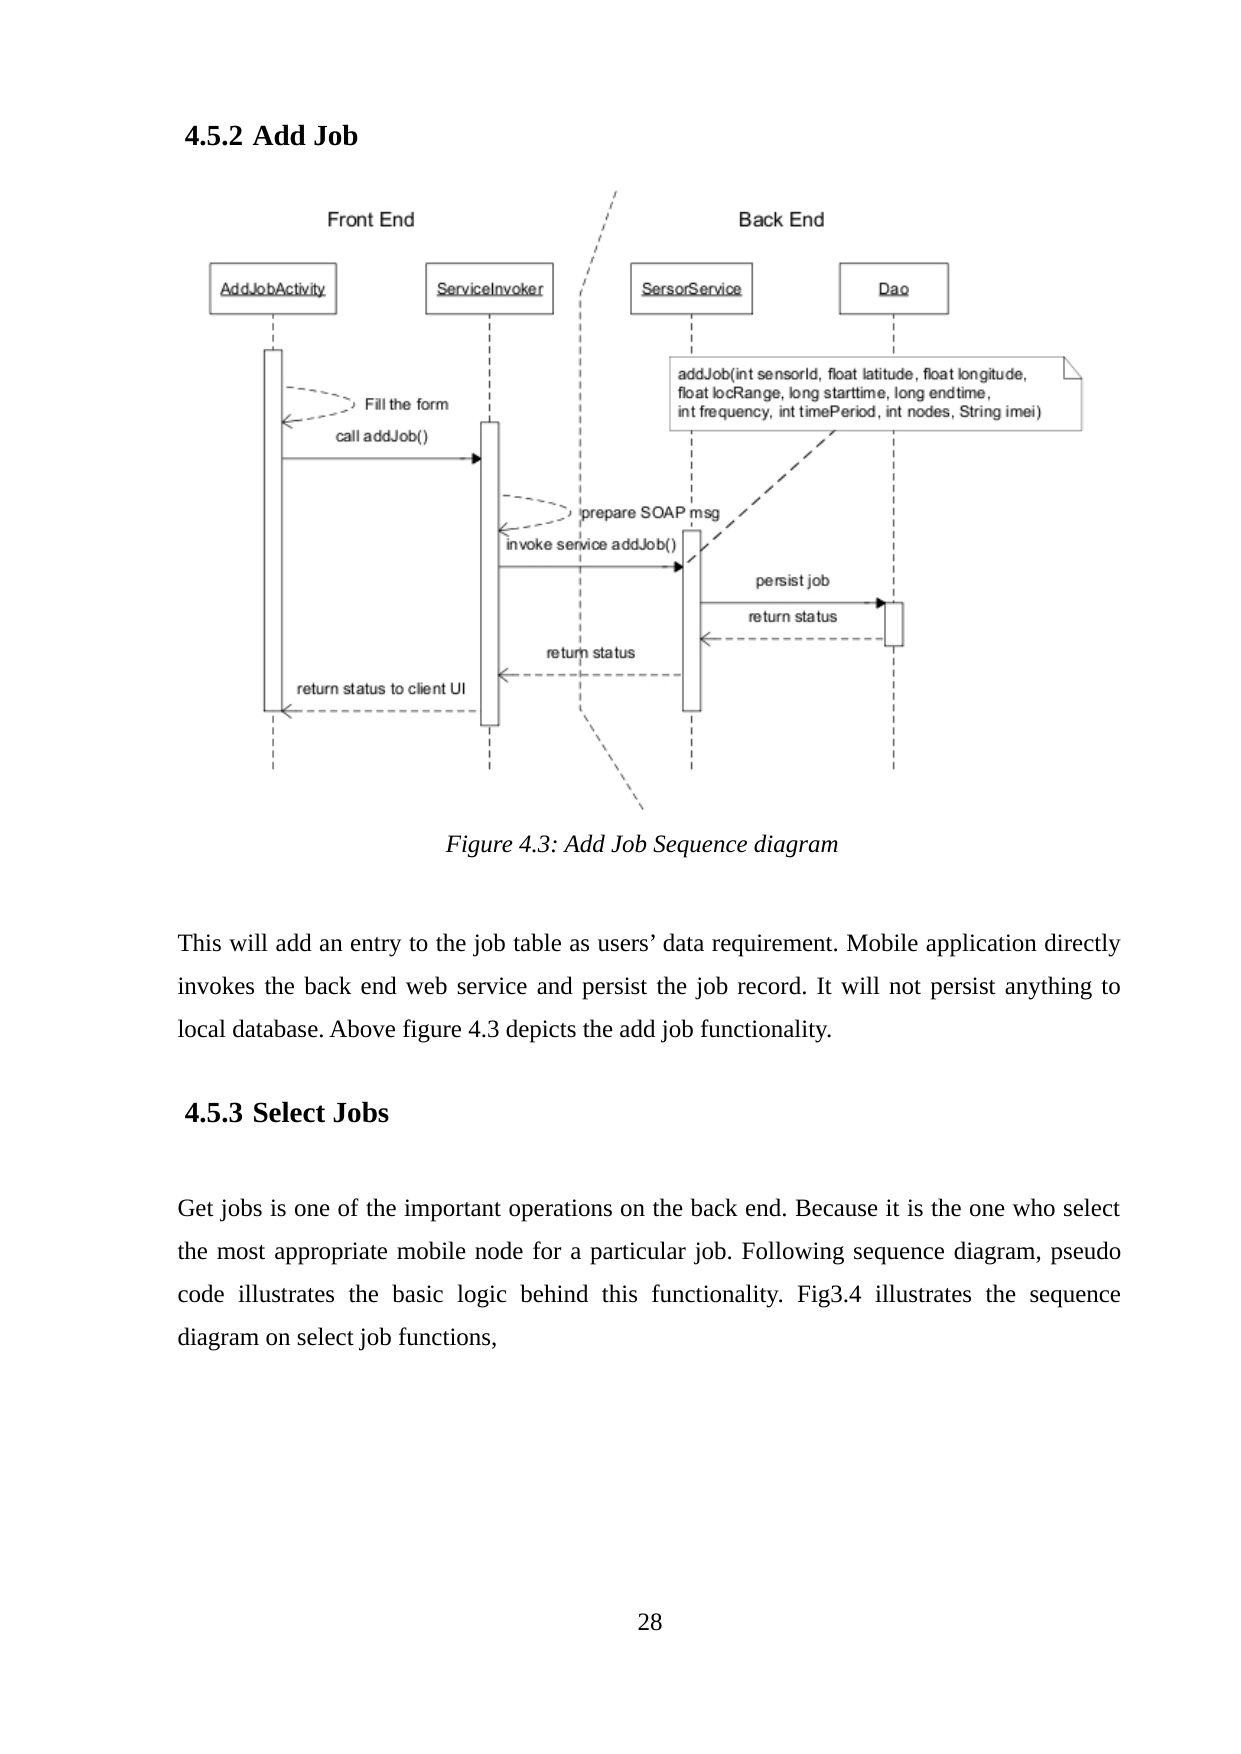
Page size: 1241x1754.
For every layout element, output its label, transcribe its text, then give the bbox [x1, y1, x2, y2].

text Figure 4.3: Add Job Sequence diagram [186, 830, 1100, 858]
subtitle Select Jobs [177, 1095, 1122, 1128]
picture [186, 179, 1101, 830]
subtitle Add Job [177, 118, 1122, 152]
text Get jobs is one of the important operations on the back end. Because it is the one who select the most appropriate mobile node for a particular job. Following sequence diagram, pseudo code illustrates the basic logic behind this functionality. Fig3.4 illustrates the sequence diagram on select job functions, [177, 1193, 1122, 1351]
text This will add an entry to the job table as users’ data requirement. Mobile application directly invokes the back end web service and persist the job record. It will not persist anything to local database. Above figure 4.3 depicts the add job functionality. [177, 928, 1122, 1043]
